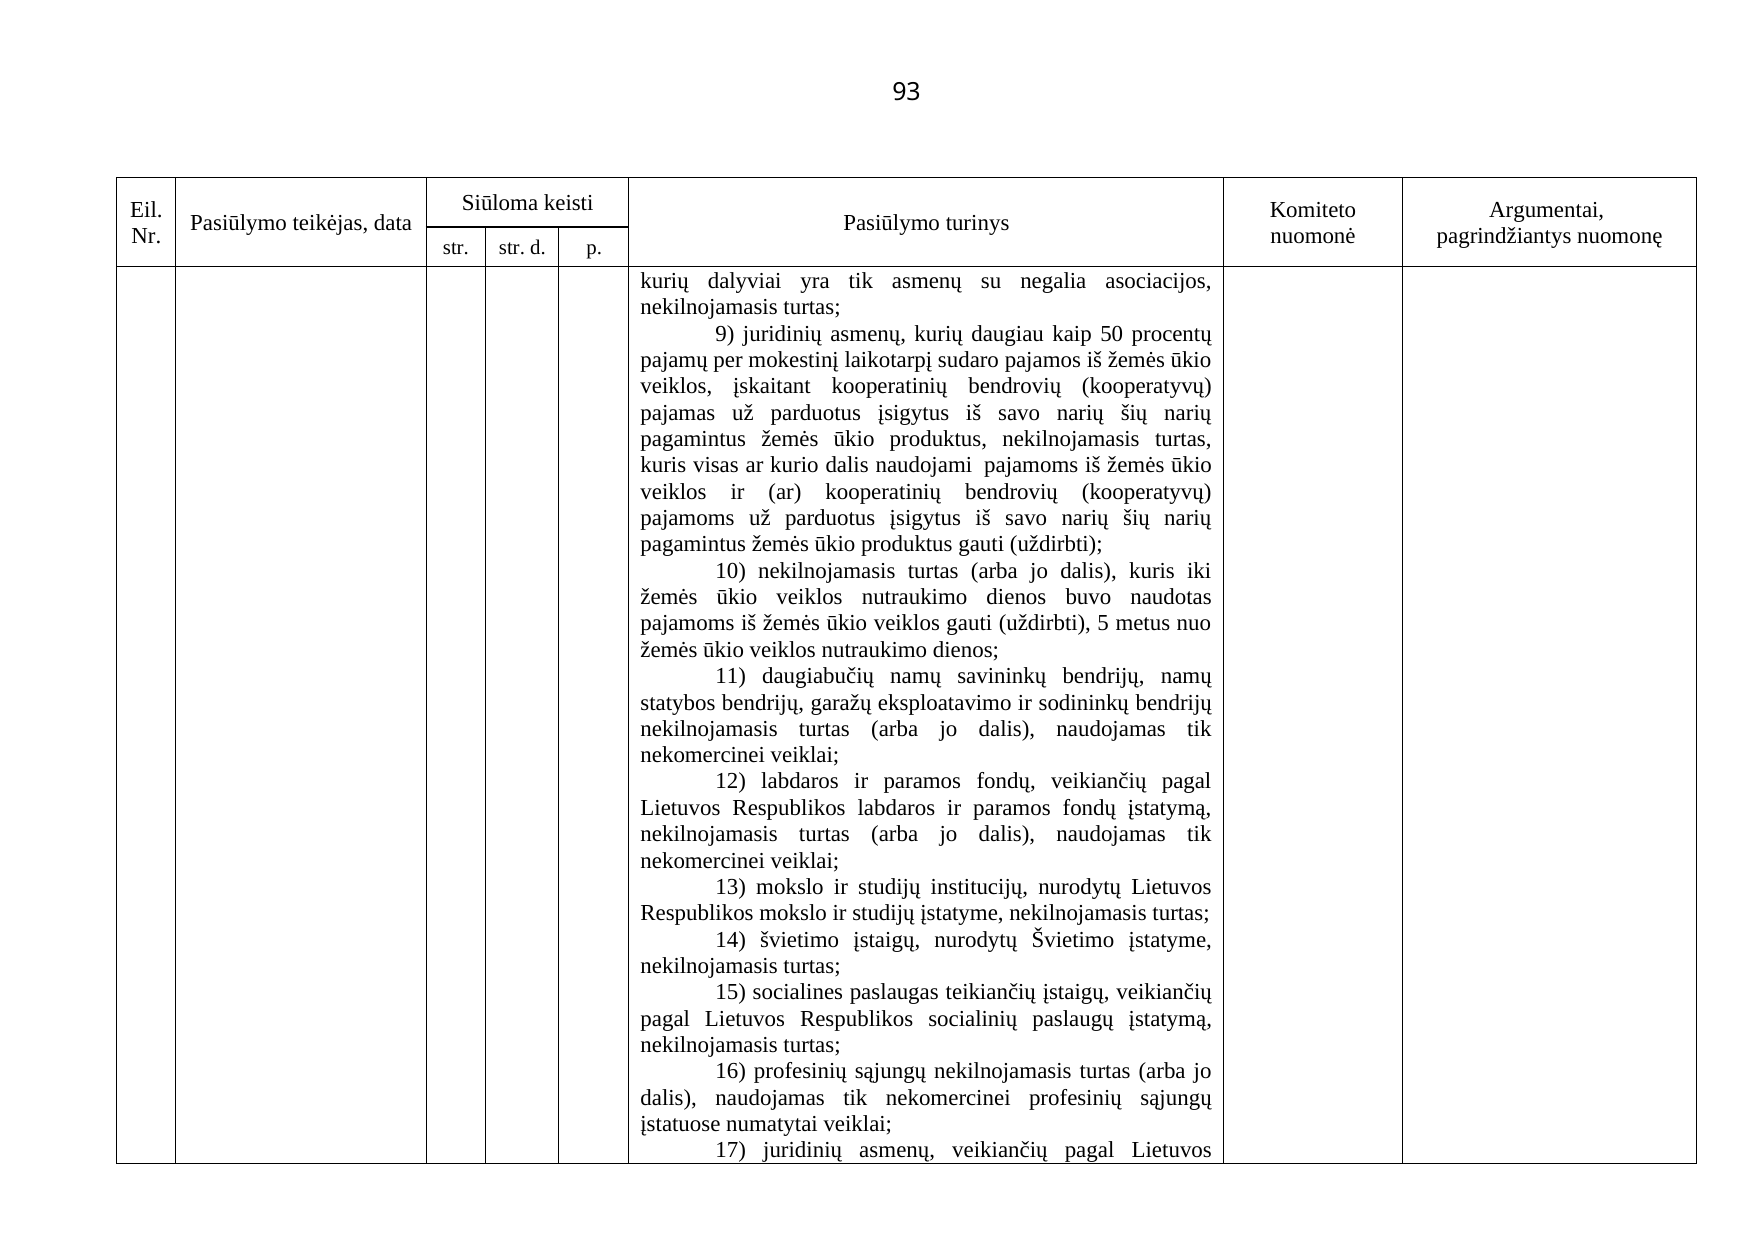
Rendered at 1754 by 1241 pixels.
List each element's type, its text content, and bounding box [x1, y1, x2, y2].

table_cell str. d. [486, 228, 558, 266]
table_cell p. [559, 228, 628, 266]
table_header Pasiūlymo turinys [629, 178, 1223, 266]
table_cell kurių dalyviai yra tik asmenų su negalia asociacijos, nekilnojamasis turtas; 9) juridinių asmenų, kurių daugiau kaip 50 procentų pajamų per mokestinį laikotarpį sudaro pajamos iš žemės ūkio veiklos, įskaitant kooperatinių bendrovių (kooperatyvų) pajamas už parduotus įsigytus iš savo narių šių narių pagamintus žemės ūkio produktus, nekilnojamasis turtas, kuris visas ar kurio dalis naudojami pajamoms iš žemės ūkio veiklos ir (ar) kooperatinių bendrovių (kooperatyvų) pajamoms už parduotus įsigytus iš savo narių šių narių pagamintus žemės ūkio produktus gauti (uždirbti); 10) nekilnojamasis turtas (arba jo dalis), kuris iki žemės ūkio veiklos nutraukimo dienos buvo naudotas pajamoms iš žemės ūkio veiklos gauti (uždirbti), 5 metus nuo žemės ūkio veiklos nutraukimo dienos; 11) daugiabučių namų savininkų bendrijų, namų statybos bendrijų, garažų eksploatavimo ir sodininkų bendrijų nekilnojamasis turtas (arba jo dalis), naudojamas tik nekomercinei veiklai; 12) labdaros ir paramos fondų, veikiančių pagal Lietuvos Respublikos labdaros ir paramos fondų įstatymą, nekilnojamasis turtas (arba jo dalis), naudojamas tik nekomercinei veiklai; 13) mokslo ir studijų institucijų, nurodytų Lietuvos Respublikos mokslo ir studijų įstatyme, nekilnojamasis turtas; 14) švietimo įstaigų, nurodytų Švietimo įstatyme, nekilnojamasis turtas; 15) socialines paslaugas teikiančių įstaigų, veikiančių pagal Lietuvos Respublikos socialinių paslaugų įstatymą, nekilnojamasis turtas; 16) profesinių sąjungų nekilnojamasis turtas (arba jo dalis), naudojamas tik nekomercinei profesinių sąjungų įstatuose numatytai veiklai; 17) juridinių asmenų, veikiančių pagal Lietuvos [629, 267, 1223, 1163]
table_header Pasiūlymo teikėjas, data [176, 178, 426, 266]
table_header Eil. Nr. [117, 178, 175, 266]
table_cell [1403, 267, 1696, 1163]
table_cell [117, 267, 175, 1163]
table_cell [486, 267, 558, 1163]
table_cell str. [427, 228, 485, 266]
table_cell [1224, 267, 1402, 1163]
table_cell [559, 267, 628, 1163]
table_cell [176, 267, 426, 1163]
table_header Komiteto nuomonė [1224, 178, 1402, 266]
table_header Argumentai, pagrindžiantys nuomonę [1403, 178, 1696, 266]
table_cell [427, 267, 485, 1163]
table_header Siūloma keisti [427, 178, 628, 226]
